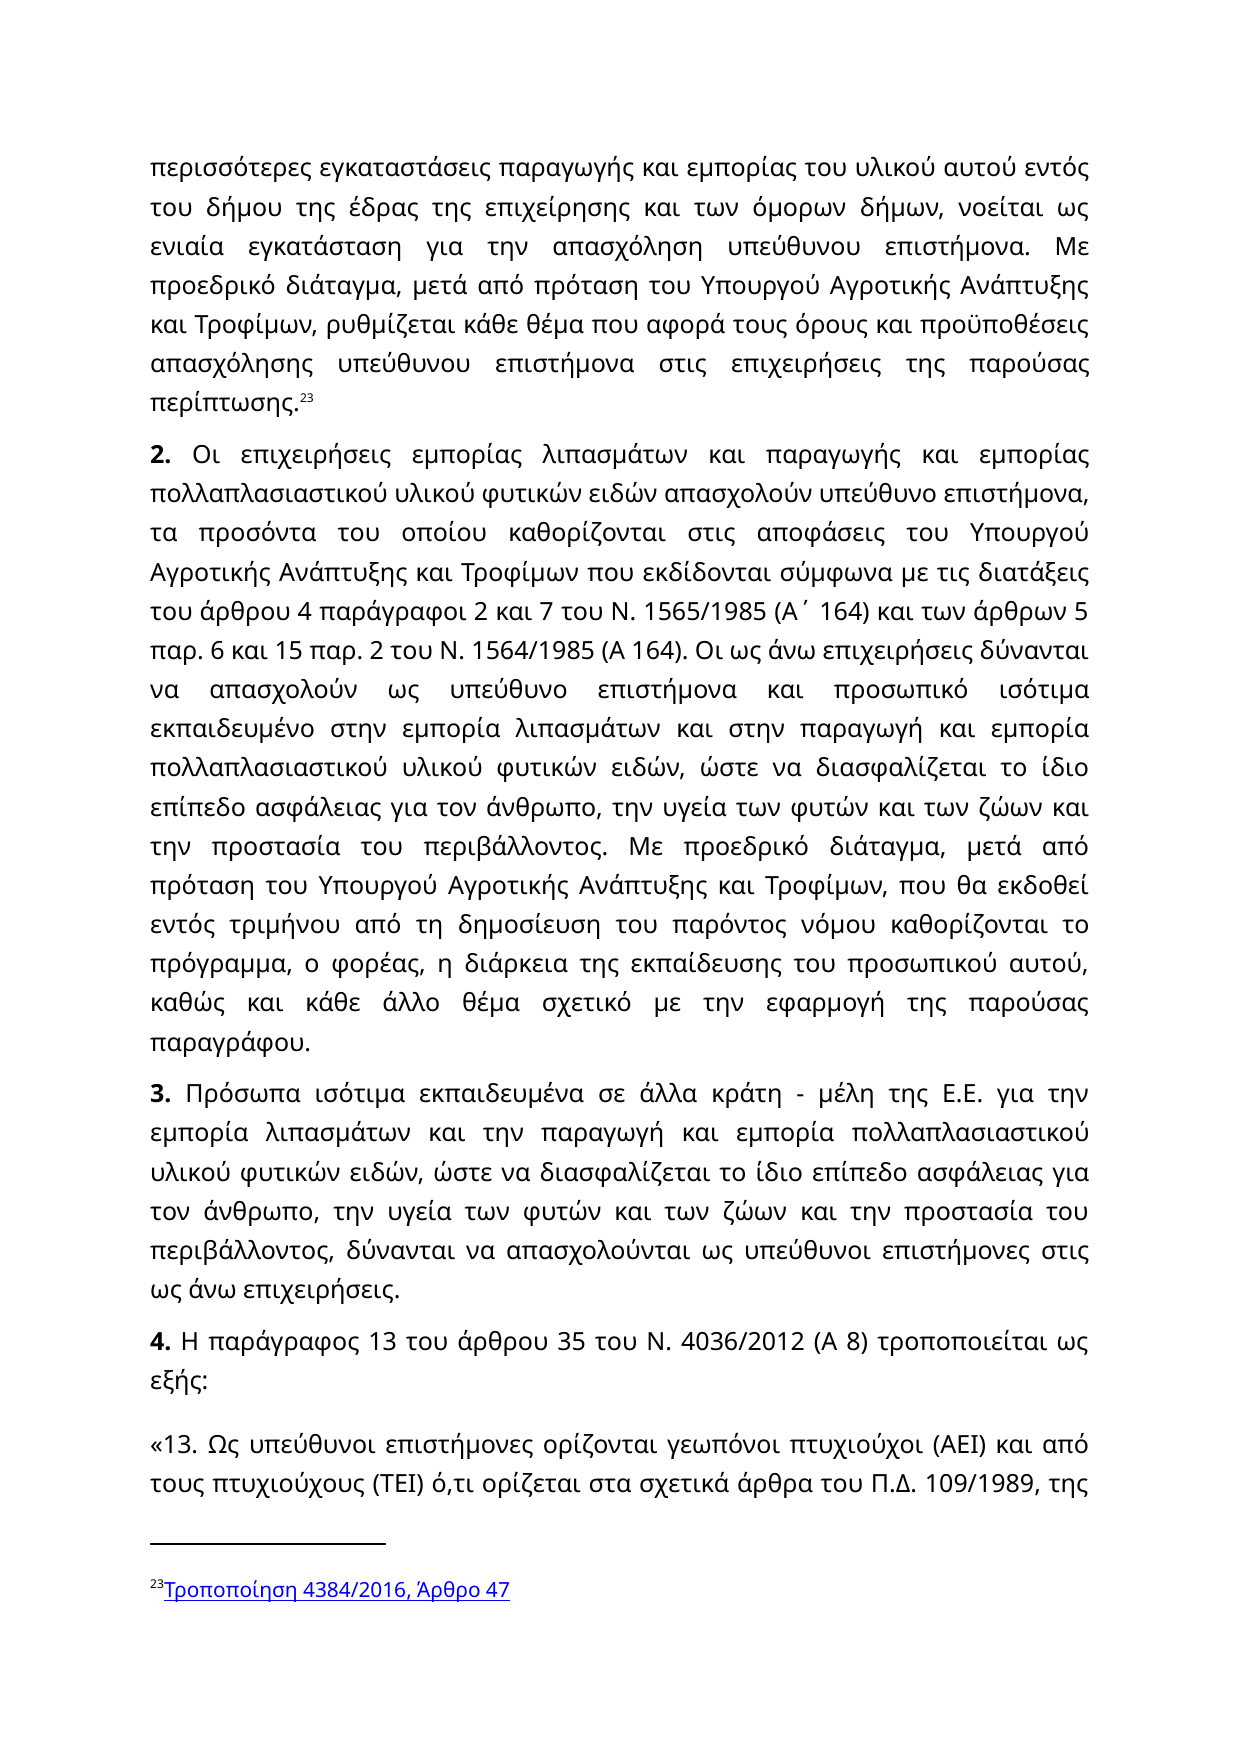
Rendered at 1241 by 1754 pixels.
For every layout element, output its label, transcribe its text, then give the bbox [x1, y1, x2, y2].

text 2. Οι επιχειρήσεις εμπορίας λιπασμάτων και παραγωγής και εμπορίας πολλαπλασιαστικού υλικού φυτικών ειδών απασχολούν υπεύθυνο επιστήμονα, τα προσόντα του οποίου καθορίζονται στις αποφάσεις του Υπουργού Αγροτικής Ανάπτυξης και Τροφίμων που εκδίδονται σύμφωνα με τις διατάξεις του άρθρου 4 παράγραφοι 2 και 7 του Ν. 1565/1985 (Α΄ 164) και των άρθρων 5 παρ. 6 και 15 παρ. 2 του Ν. 1564/1985 (Α 164). Οι ως άνω επιχειρήσεις δύνανται να απασχολούν ως υπεύθυνο επιστήμονα και προσωπικό ισότιμα εκπαιδευμένο στην εμπορία λιπασμάτων και στην παραγωγή και εμπορία πολλαπλασιαστικού υλικού φυτικών ειδών, ώστε να διασφαλίζεται το ίδιο επίπεδο ασφάλειας για τον άνθρωπο, την υγεία των φυτών και των ζώων και την προστασία του περιβάλλοντος. Με προεδρικό διάταγμα, μετά από πρόταση του Υπουργού Αγροτικής Ανάπτυξης και Τροφίμων, που θα εκδοθεί εντός τριμήνου από τη δημοσίευση του παρόντος νόμου καθορίζονται το πρόγραμμα, ο φορέας, η διάρκεια της εκπαίδευσης του προσωπικού αυτού, καθώς και κάθε άλλο θέμα σχετικό με την εφαρμογή της παρούσας παραγράφου. [150, 437, 1090, 1058]
text Τροποποίηση 4384/2016, Άρθρο 47 [150, 1576, 1090, 1604]
text «13. Ως υπεύθυνοι επιστήμονες ορίζονται γεωπόνοι πτυχιούχοι (ΑΕΙ) και από τους πτυχιούχους (ΤΕΙ) ό,τι ορίζεται στα σχετικά άρθρα του Π.Δ. 109/1989, της [150, 1427, 1090, 1500]
text 3. Πρόσωπα ισότιμα εκπαιδευμένα σε άλλα κράτη - μέλη της Ε.Ε. για την εμπορία λιπασμάτων και την παραγωγή και εμπορία πολλαπλασιαστικού υλικού φυτικών ειδών, ώστε να διασφαλίζεται το ίδιο επίπεδο ασφάλειας για τον άνθρωπο, την υγεία των φυτών και των ζώων και την προστασία του περιβάλλοντος, δύνανται να απασχολούνται ως υπεύθυνοι επιστήμονες στις ως άνω επιχειρήσεις. [150, 1076, 1090, 1306]
text 4. Η παράγραφος 13 του άρθρου 35 του Ν. 4036/2012 (Α 8) τροποποιείται ως εξής: [150, 1323, 1090, 1397]
text περισσότερες εγκαταστάσεις παραγωγής και εμπορίας του υλικού αυτού εντός του δήμου της έδρας της επιχείρησης και των όμορων δήμων, νοείται ως ενιαία εγκατάσταση για την απασχόληση υπεύθυνου επιστήμονα. Με προεδρικό διάταγμα, μετά από πρόταση του Υπουργού Αγροτικής Ανάπτυξης και Τροφίμων, ρυθμίζεται κάθε θέμα που αφορά τους όρους και προϋποθέσεις απασχόλησης υπεύθυνου επιστήμονα στις επιχειρήσεις της παρούσας περίπτωσης. [150, 150, 1090, 419]
